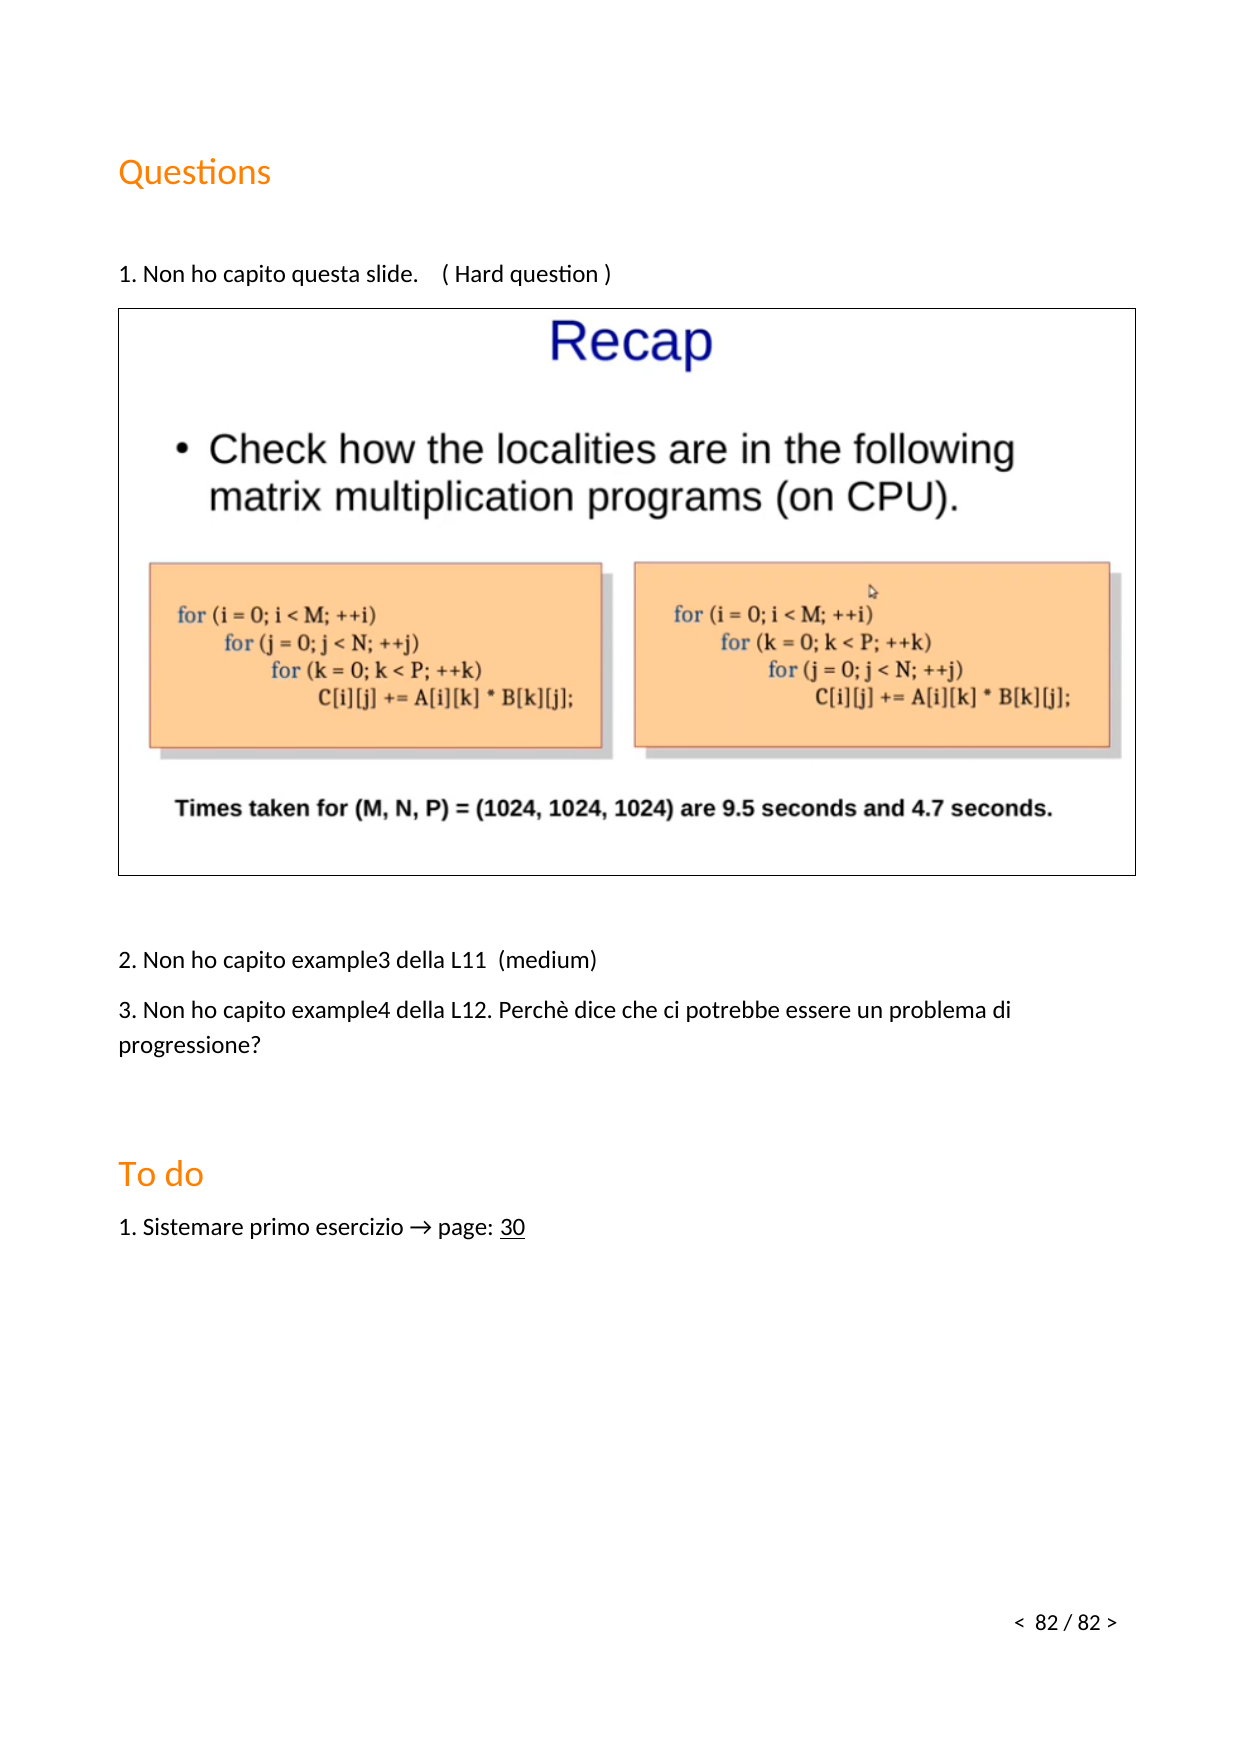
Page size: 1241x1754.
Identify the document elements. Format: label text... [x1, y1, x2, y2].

text 1. Non ho capito questa slide. ( Hard question ) [118, 259, 1122, 289]
subtitle To do [118, 1150, 1122, 1196]
picture [121, 311, 1132, 873]
text 1. Sistemare primo esercizio → page: 30 [118, 1211, 1122, 1242]
text 2. Non ho capito example3 della L11 (medium) [118, 944, 1122, 975]
text 3. Non ho capito example4 della L12. Perchè dice che ci potrebbe essere un problema di progressione? [118, 994, 1122, 1059]
subtitle Questions [118, 148, 1122, 193]
